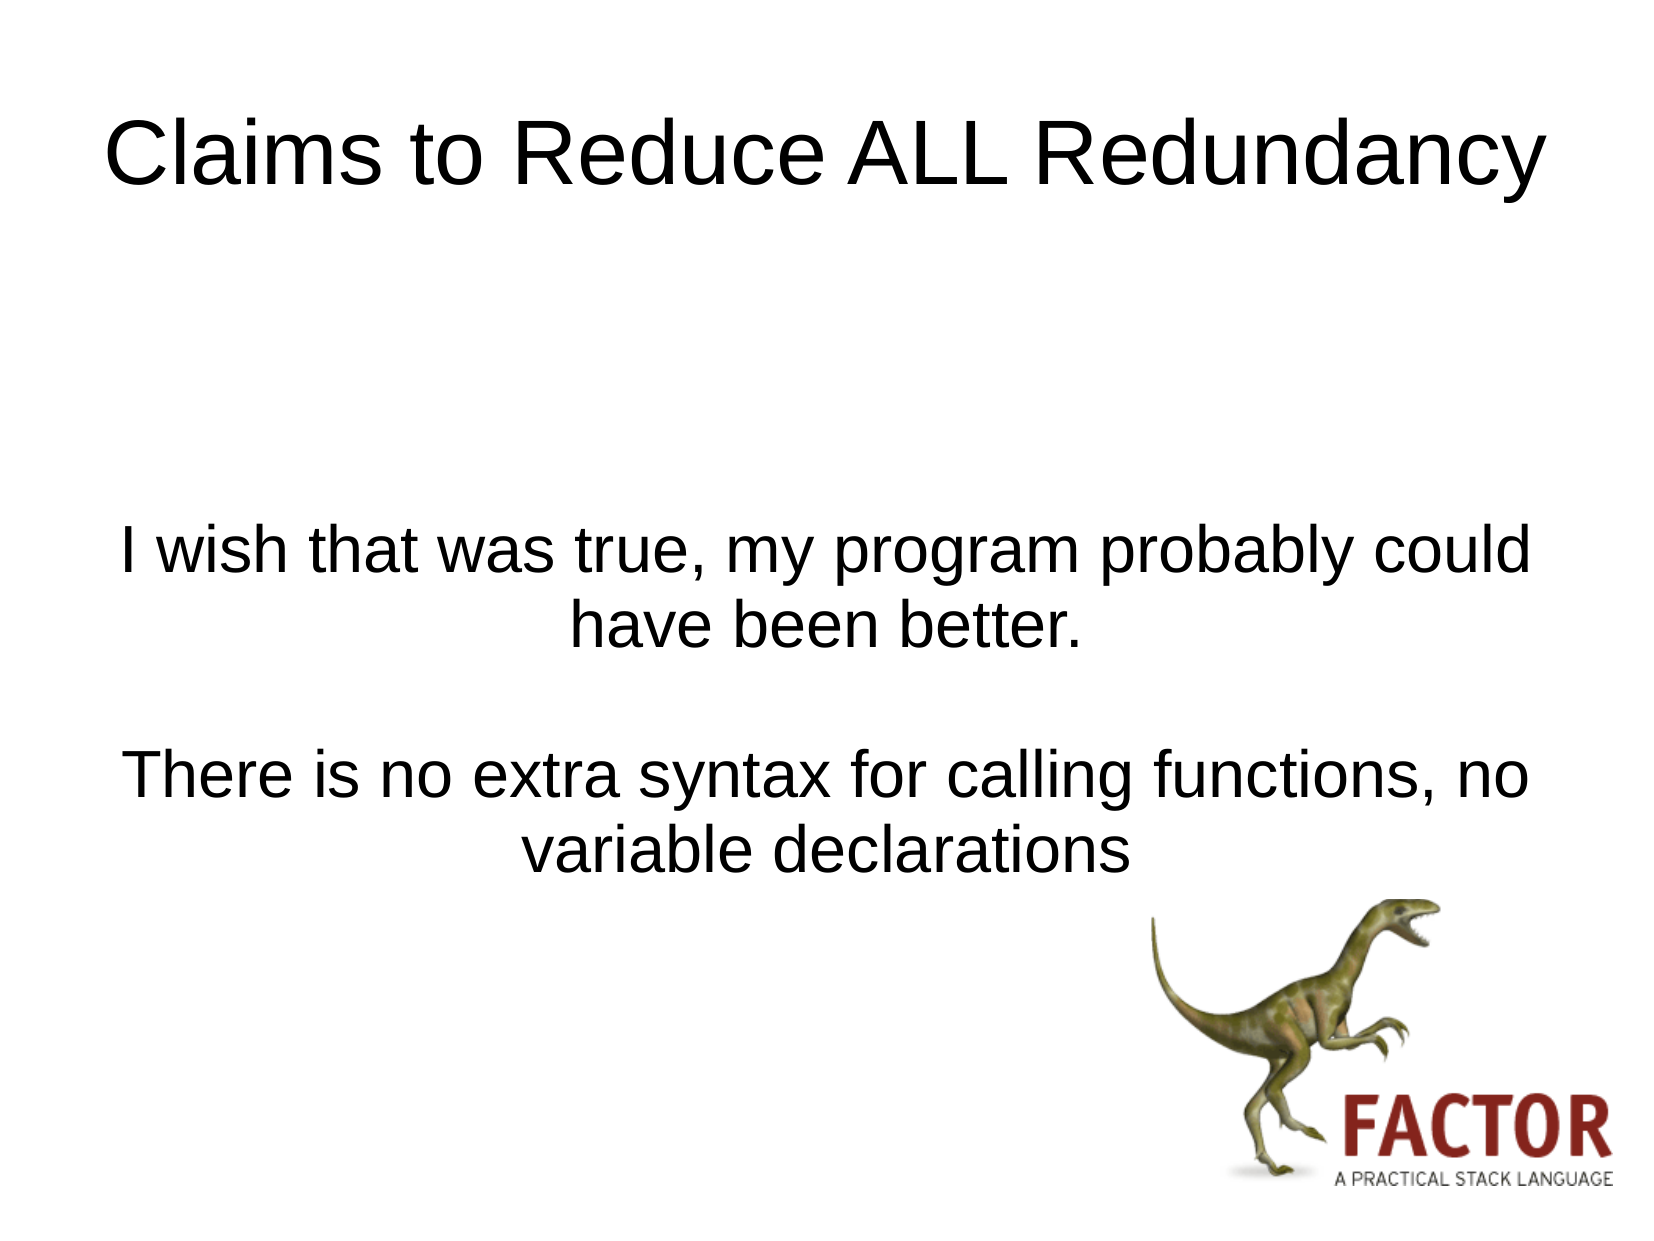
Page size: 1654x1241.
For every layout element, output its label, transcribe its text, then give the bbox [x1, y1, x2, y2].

title Claims to Reduce ALL Redundancy [82, 56, 1571, 250]
subtitle I wish that was true, my program probably could have been better. There is no extra syntax for calling functions, no variable declarations [82, 297, 1571, 1102]
picture [1151, 899, 1613, 1186]
